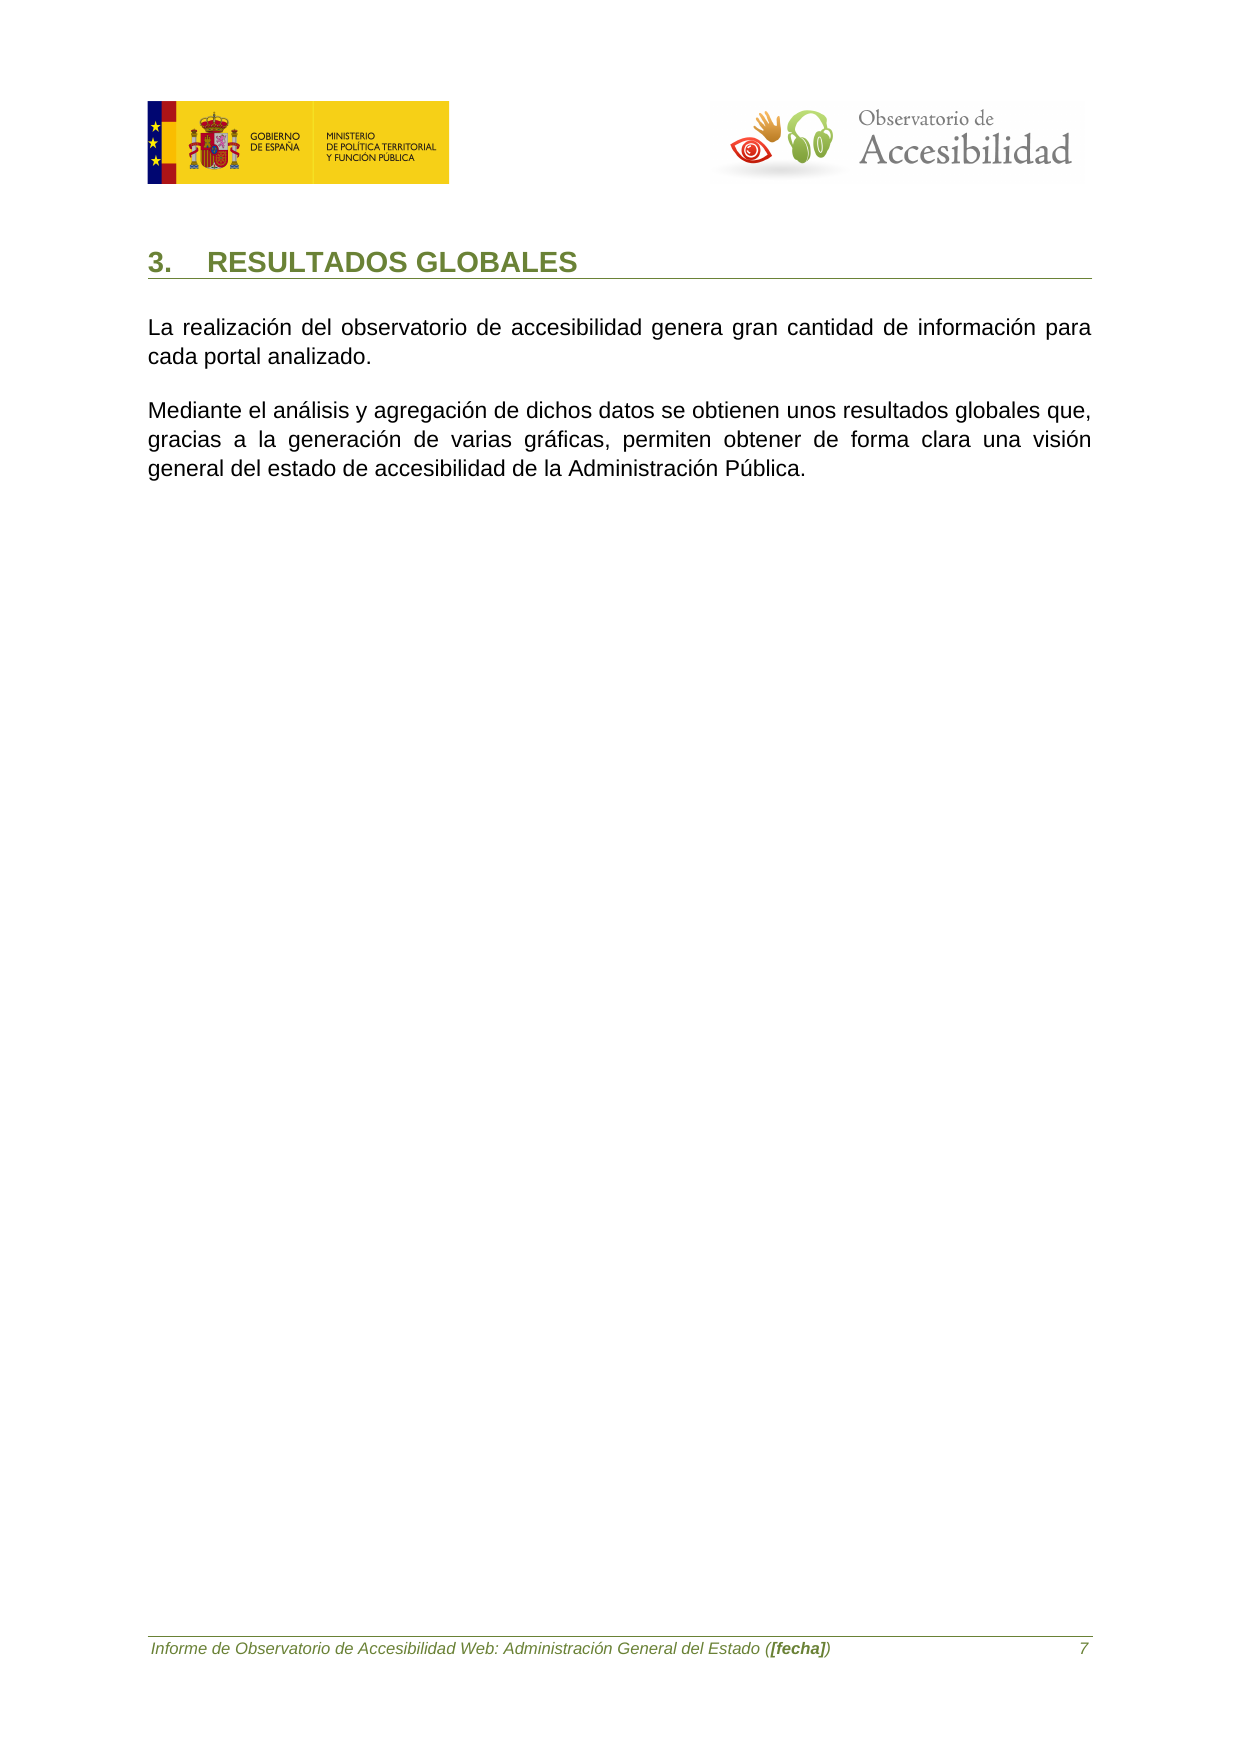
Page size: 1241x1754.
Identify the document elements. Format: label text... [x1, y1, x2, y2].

subtitle Resultados Globales [148, 245, 1092, 278]
text Mediante el análisis y agregación de dichos datos se obtienen unos resultados globales que, gracias a la generación de varias gráficas, permiten obtener de forma clara una visión general del estado de accesibilidad de la Administración Pública. [148, 397, 1092, 481]
picture [147, 101, 450, 184]
text La realización del observatorio de accesibilidad genera gran cantidad de información para cada portal analizado. [148, 314, 1092, 369]
picture [710, 101, 1086, 184]
